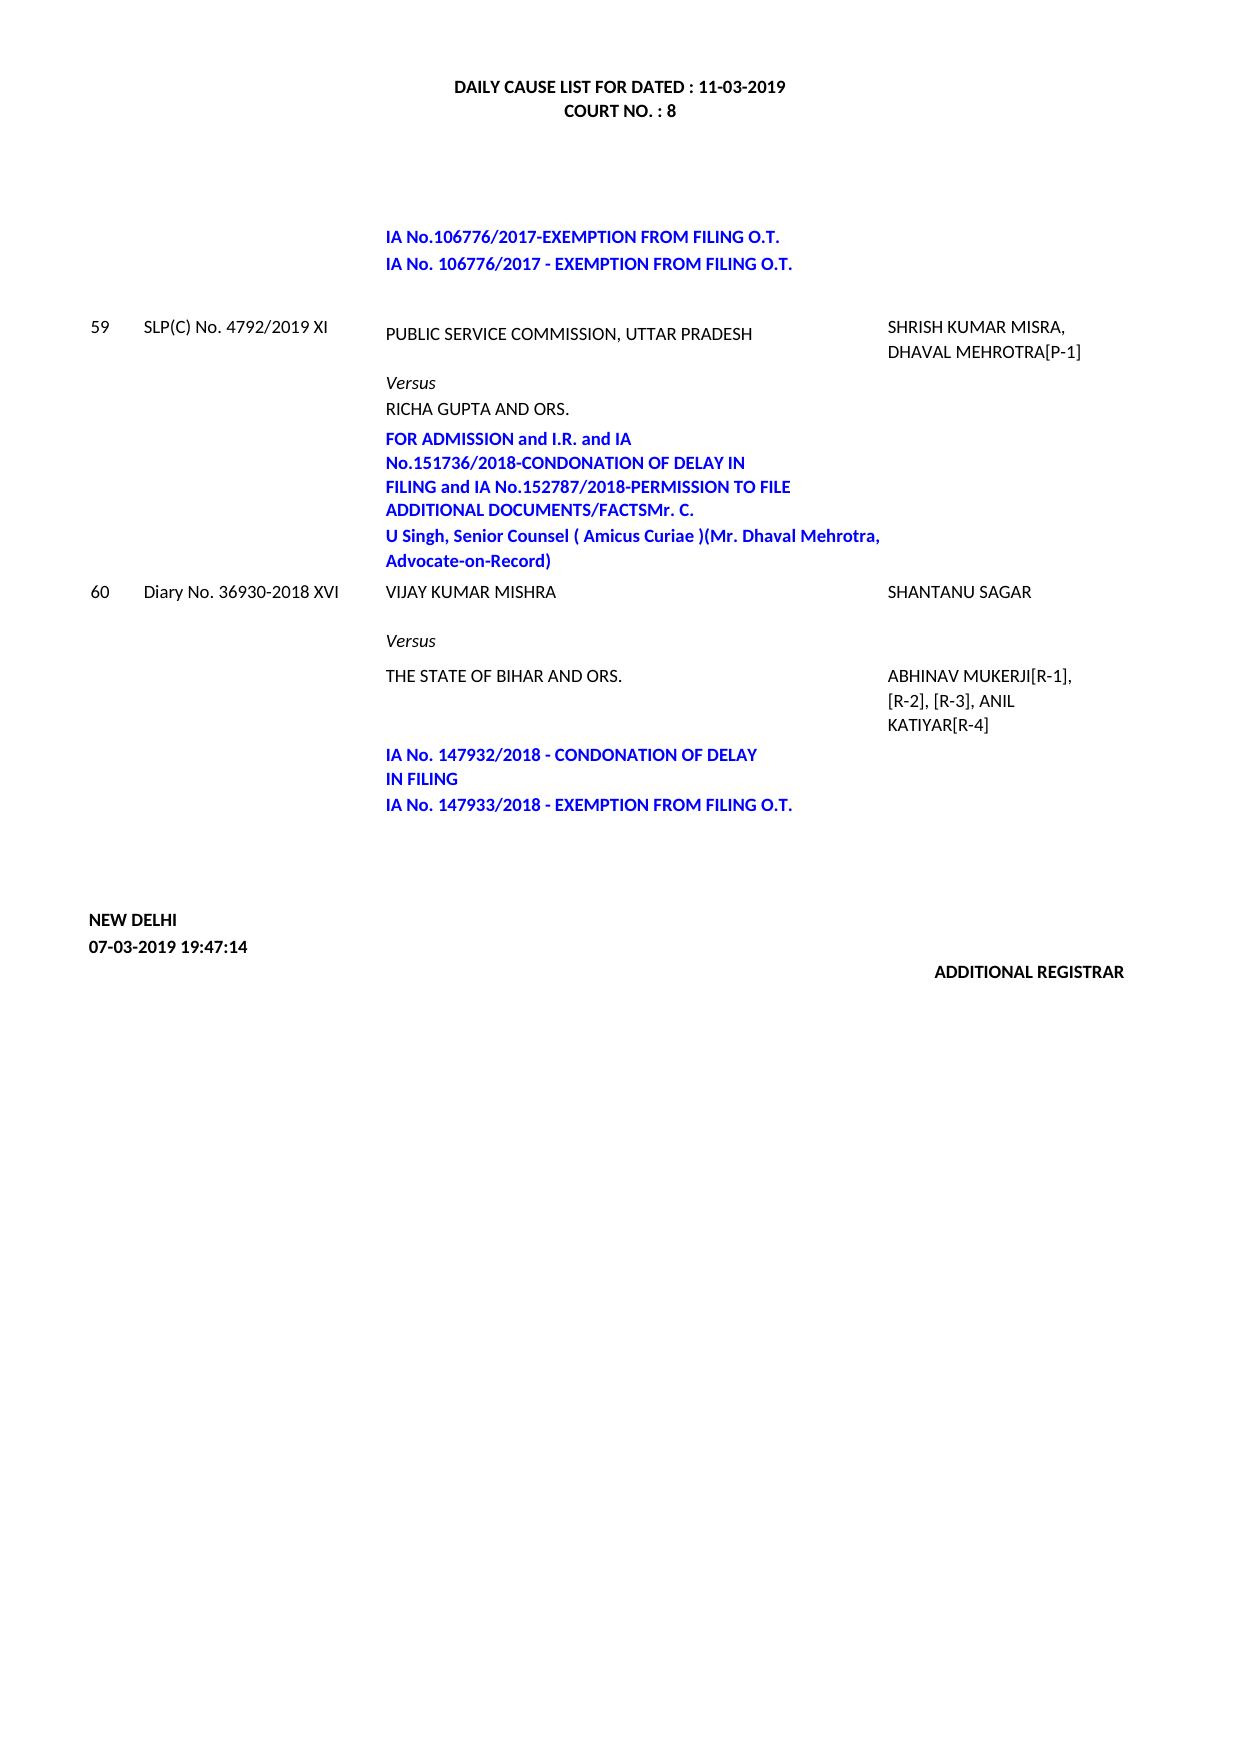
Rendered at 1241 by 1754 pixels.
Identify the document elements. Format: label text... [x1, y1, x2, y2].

table_cell Diary No. 36930-2018 XVI [144, 581, 386, 664]
table_cell VIJAY KUMAR MISHRA Versus [386, 581, 888, 664]
table_cell SHRISH KUMAR MISRA, DHAVAL MEHROTRA[P-1] [888, 316, 1123, 581]
text ADDITIONAL REGISTRAR [90, 960, 1137, 983]
table_cell ABHINAV MUKERJI[R-1], [R-2], [R-3], ANIL KATIYAR[R-4] [888, 664, 1123, 960]
table_cell THE STATE OF BIHAR AND ORS. IA No. 147932/2018 - CONDONATION OF DELAY IN FILING IA No. 147933/2018 - EXEMPTION FROM FILING O.T. [386, 664, 888, 960]
table_cell SLP(C) No. 4792/2019 XI [144, 316, 386, 581]
table_cell 60 [89, 581, 143, 664]
table_cell PUBLIC SERVICE COMMISSION, UTTAR PRADESH Versus RICHA GUPTA AND ORS. FOR ADMISSION and I.R. and IA No.151736/2018-CONDONATION OF DELAY IN FILING and IA No.152787/2018-PERMISSION TO FILE ADDITIONAL DOCUMENTS/FACTSMr. C. U Singh, Senior Counsel ( Amicus Curiae )(Mr. Dhaval Mehrotra, Advocate-on-Record) [386, 316, 888, 581]
table_cell [144, 226, 386, 316]
table_cell IA No.106776/2017-EXEMPTION FROM FILING O.T. IA No. 106776/2017 - EXEMPTION FROM FILING O.T. [386, 226, 888, 316]
table_cell SHANTANU SAGAR [888, 581, 1123, 664]
table_cell [888, 226, 1123, 316]
table_cell NEW DELHI 07-03-2019 19:47:14 [89, 664, 386, 960]
table_cell 59 [89, 316, 143, 581]
table_cell [89, 226, 143, 316]
